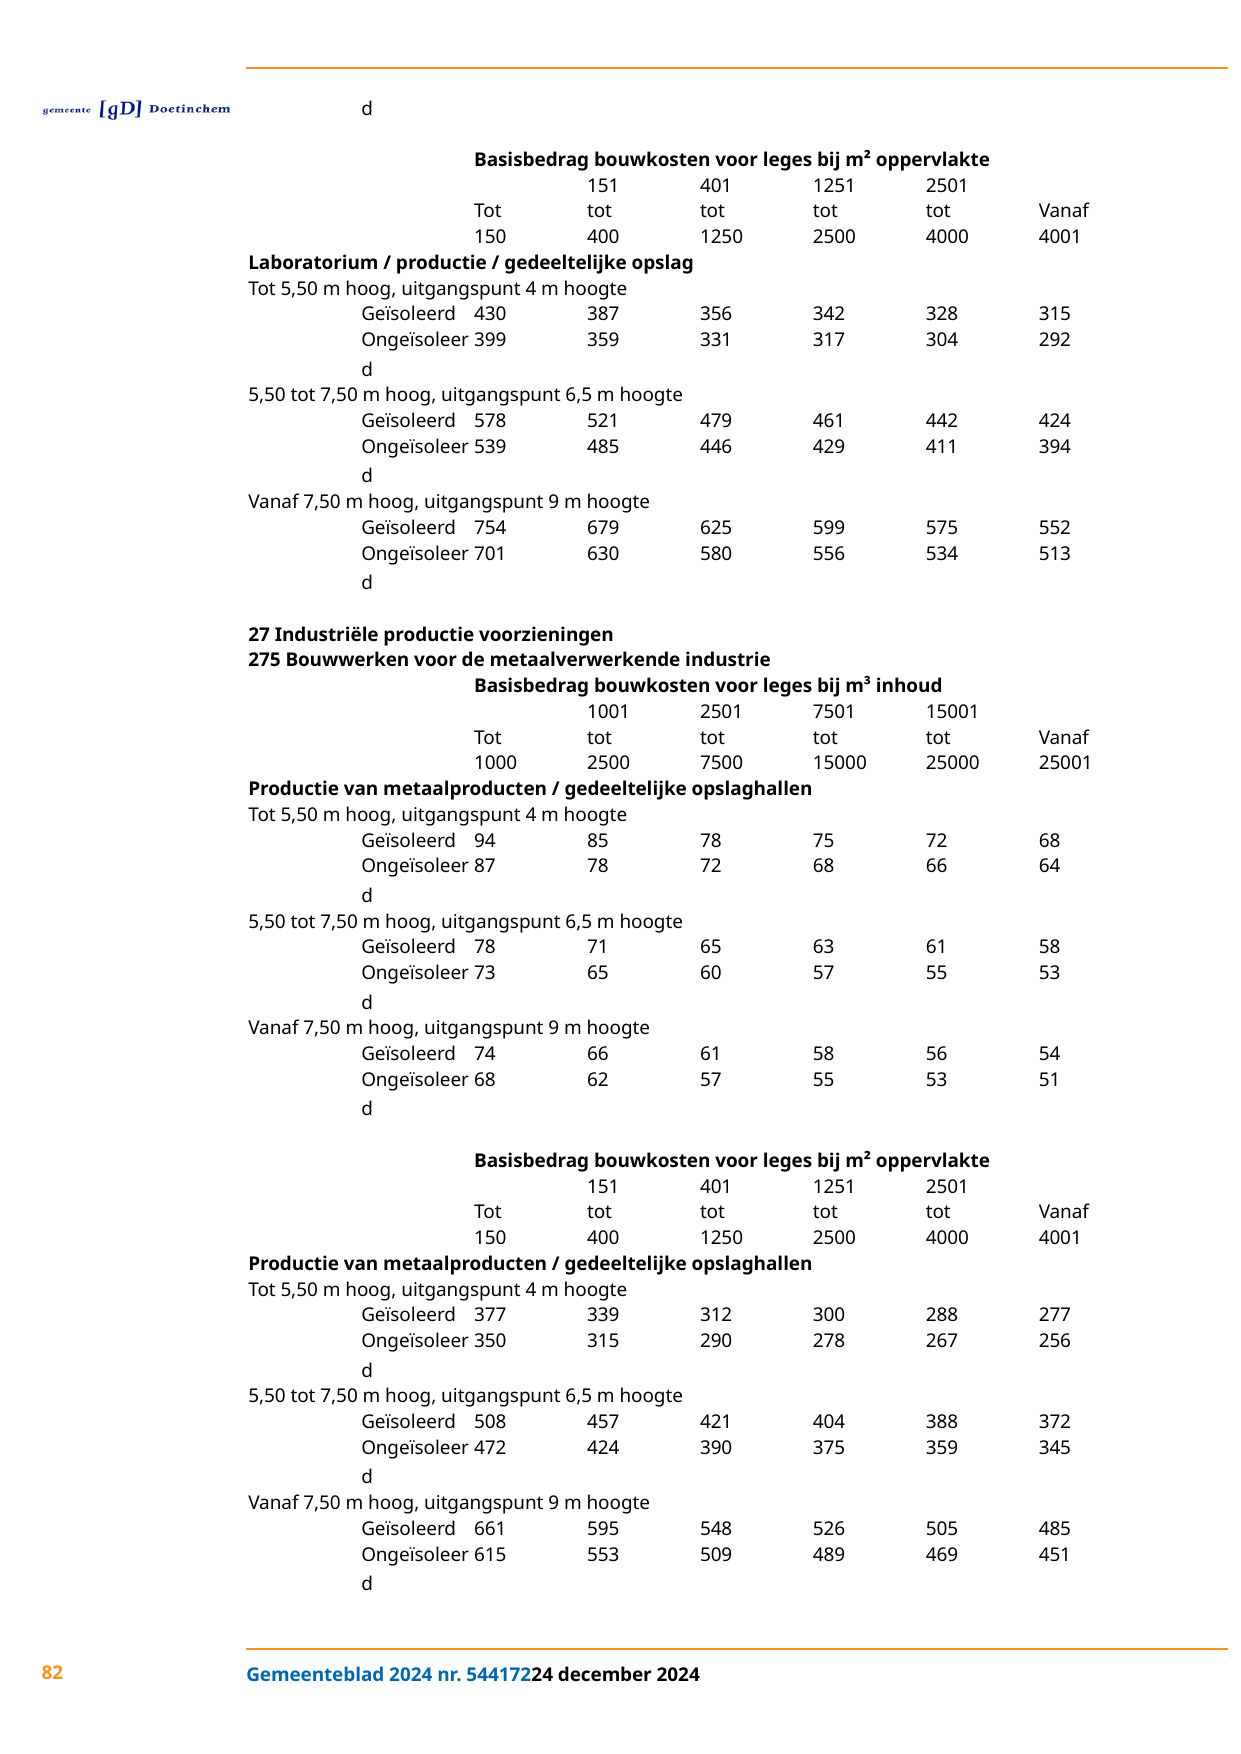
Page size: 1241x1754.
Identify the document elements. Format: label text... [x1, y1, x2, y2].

table_cell [1039, 647, 1152, 672]
table_cell 513 [1039, 540, 1152, 595]
table_cell 479 [700, 408, 813, 433]
table_cell Geïsoleerd [361, 1040, 474, 1066]
table_cell [587, 595, 700, 621]
table_cell 57 [700, 1066, 813, 1121]
table_cell 446 [700, 433, 813, 488]
table_cell [248, 1408, 361, 1434]
table_cell tot [926, 198, 1038, 223]
table_cell 57 [813, 959, 926, 1014]
table_cell [248, 121, 361, 146]
table_cell [813, 1015, 926, 1040]
table_cell 51 [1039, 1066, 1152, 1121]
table_cell Tot 5,50 m hoog, uitgangspunt 4 m hoogte [248, 801, 813, 827]
table_cell 151 [587, 1173, 700, 1198]
table_cell 580 [700, 540, 813, 595]
table_cell Tot [474, 1199, 587, 1224]
table_cell 63 [813, 934, 926, 959]
table_cell [700, 595, 813, 621]
table_cell 400 [587, 1224, 700, 1250]
table_cell Laboratorium / productie / gedeeltelijke opslag [248, 249, 813, 275]
table_cell [248, 827, 361, 852]
table_cell [248, 514, 361, 540]
table_cell [1039, 801, 1152, 827]
table_cell [248, 673, 361, 698]
table_cell [248, 540, 361, 595]
table_cell Ongeïsoleerd [361, 853, 474, 908]
table_cell 56 [926, 1040, 1038, 1066]
table_cell 275 Bouwwerken voor de metaalverwerkende industrie [248, 647, 926, 672]
table_cell 54 [1039, 1040, 1152, 1066]
table_cell 556 [813, 540, 926, 595]
table_cell 78 [587, 853, 700, 908]
table_cell 5,50 tot 7,50 m hoog, uitgangspunt 6,5 m hoogte [248, 1383, 813, 1408]
table_cell 66 [587, 1040, 700, 1066]
table_cell tot [700, 198, 813, 223]
table_cell 2501 [700, 698, 813, 724]
table_cell 4000 [926, 1224, 1038, 1250]
table_cell Tot 5,50 m hoog, uitgangspunt 4 m hoogte [248, 1276, 813, 1301]
table_cell [926, 647, 1038, 672]
table_cell 5,50 tot 7,50 m hoog, uitgangspunt 6,5 m hoogte [248, 908, 813, 933]
table_cell 429 [813, 433, 926, 488]
table_cell [361, 121, 474, 146]
table_cell [248, 1173, 361, 1198]
table_cell Geïsoleerd [361, 827, 474, 852]
table_cell 539 [474, 433, 587, 488]
table_cell tot [926, 1199, 1038, 1224]
table_cell 2501 [926, 172, 1038, 198]
table_cell 72 [926, 827, 1038, 852]
table_cell tot [587, 1199, 700, 1224]
table_cell 469 [926, 1541, 1038, 1596]
table_cell 292 [1039, 326, 1152, 382]
table_cell 71 [587, 934, 700, 959]
table_cell Ongeïsoleerd [361, 1066, 474, 1121]
table_cell 4001 [1039, 1224, 1152, 1250]
table_cell 359 [587, 326, 700, 382]
table_cell [1039, 698, 1152, 724]
table_cell [248, 408, 361, 433]
table_cell 1250 [700, 224, 813, 249]
table_cell tot [926, 724, 1038, 749]
table_cell Ongeïsoleerd [361, 433, 474, 488]
table_cell 424 [1039, 408, 1152, 433]
table_cell 1251 [813, 172, 926, 198]
table_cell 87 [474, 853, 587, 908]
table_cell 61 [926, 934, 1038, 959]
table_cell [361, 224, 474, 249]
table_cell [248, 1327, 361, 1382]
table_cell [587, 95, 700, 121]
table_cell 553 [587, 1541, 700, 1596]
table_cell [1039, 1121, 1152, 1147]
table_cell [813, 1489, 926, 1515]
table_cell [926, 801, 1038, 827]
table_cell 1000 [474, 750, 587, 775]
table_cell 485 [1039, 1515, 1152, 1541]
table_cell [926, 382, 1038, 407]
table_cell 68 [474, 1066, 587, 1121]
table_cell [813, 908, 926, 933]
table_cell 548 [700, 1515, 813, 1541]
table_cell [1039, 1276, 1152, 1301]
table_cell [926, 1489, 1038, 1515]
table_cell 256 [1039, 1327, 1152, 1382]
table_cell 489 [813, 1541, 926, 1596]
table_cell Ongeïsoleerd [361, 326, 474, 382]
table_cell 400 [587, 224, 700, 249]
table_cell [361, 595, 474, 621]
table_cell 430 [474, 301, 587, 326]
table_cell [248, 433, 361, 488]
table_cell [813, 382, 926, 407]
table_cell [361, 724, 474, 749]
table_cell [361, 673, 474, 698]
table_cell 401 [700, 1173, 813, 1198]
table_cell 328 [926, 301, 1038, 326]
table_cell Vanaf 7,50 m hoog, uitgangspunt 9 m hoogte [248, 1489, 813, 1515]
table_cell [361, 750, 474, 775]
table_cell [248, 1541, 361, 1596]
table_cell [1039, 673, 1152, 698]
table_cell [1039, 382, 1152, 407]
table_cell 372 [1039, 1408, 1152, 1434]
table_cell 66 [926, 853, 1038, 908]
table_cell [813, 489, 926, 514]
table_cell [361, 1173, 474, 1198]
table_cell 68 [813, 853, 926, 908]
table_cell Ongeïsoleerd [361, 959, 474, 1014]
table_cell [1039, 275, 1152, 301]
table_cell [248, 1121, 361, 1147]
table_cell [1039, 172, 1152, 198]
table_cell [248, 1224, 361, 1250]
table_cell [1039, 1489, 1152, 1515]
table_cell [926, 95, 1038, 121]
table_cell [248, 95, 361, 121]
table_cell [813, 595, 926, 621]
table_cell 339 [587, 1301, 700, 1327]
table_cell 60 [700, 959, 813, 1014]
table_cell [248, 595, 361, 621]
table_cell 73 [474, 959, 587, 1014]
table_cell [248, 934, 361, 959]
table_cell 64 [1039, 853, 1152, 908]
table_cell 53 [926, 1066, 1038, 1121]
table_cell Geïsoleerd [361, 934, 474, 959]
table_cell [1039, 1015, 1152, 1040]
table_cell [1039, 95, 1152, 121]
table_cell 65 [587, 959, 700, 1014]
table_cell 625 [700, 514, 813, 540]
table_cell 388 [926, 1408, 1038, 1434]
table_cell [926, 489, 1038, 514]
table_cell Tot [474, 724, 587, 749]
table_cell Basisbedrag bouwkosten voor leges bij m³ inhoud [474, 673, 1038, 698]
table_cell 472 [474, 1434, 587, 1489]
table_cell 595 [587, 1515, 700, 1541]
table_cell 72 [700, 853, 813, 908]
table_cell 304 [926, 326, 1038, 382]
table_cell 25000 [926, 750, 1038, 775]
table_cell 68 [1039, 827, 1152, 852]
table_cell 288 [926, 1301, 1038, 1327]
table_cell [1039, 775, 1152, 801]
table_cell [1039, 1250, 1152, 1276]
table_cell tot [587, 724, 700, 749]
table_cell 505 [926, 1515, 1038, 1541]
table_cell 552 [1039, 514, 1152, 540]
table_cell tot [813, 1199, 926, 1224]
table_cell Tot [474, 198, 587, 223]
table_cell [926, 249, 1038, 275]
table_cell 457 [587, 1408, 700, 1434]
table_cell 94 [474, 827, 587, 852]
table_cell Vanaf 7,50 m hoog, uitgangspunt 9 m hoogte [248, 489, 813, 514]
table_cell 15001 [926, 698, 1038, 724]
table_cell Basisbedrag bouwkosten voor leges bij m² oppervlakte [474, 1147, 1152, 1173]
table_cell 2500 [587, 750, 700, 775]
table_cell Vanaf [1039, 198, 1152, 223]
table_cell 509 [700, 1541, 813, 1596]
table_cell Ongeïsoleerd [361, 540, 474, 595]
table_cell 451 [1039, 1541, 1152, 1596]
table_cell [813, 1383, 926, 1408]
table_cell Productie van metaalproducten / gedeeltelijke opslaghallen [248, 1250, 926, 1276]
table_cell 317 [813, 326, 926, 382]
table_cell [926, 1015, 1038, 1040]
table_cell [926, 121, 1038, 146]
table_cell Basisbedrag bouwkosten voor leges bij m² oppervlakte [474, 146, 1152, 172]
table_cell 74 [474, 1040, 587, 1066]
table_cell 701 [474, 540, 587, 595]
table_cell [700, 1121, 813, 1147]
table_cell tot [700, 724, 813, 749]
table_cell 350 [474, 1327, 587, 1382]
table_cell tot [813, 198, 926, 223]
table_cell [474, 698, 587, 724]
table_cell [248, 1199, 361, 1224]
table_cell 7500 [700, 750, 813, 775]
table_cell 315 [1039, 301, 1152, 326]
table_cell 150 [474, 1224, 587, 1250]
table_cell [813, 275, 926, 301]
table_cell 55 [813, 1066, 926, 1121]
table_cell [926, 1250, 1038, 1276]
table_cell [1039, 1383, 1152, 1408]
table_cell 315 [587, 1327, 700, 1382]
table_cell 1001 [587, 698, 700, 724]
table_cell Geïsoleerd [361, 408, 474, 433]
table_cell [813, 121, 926, 146]
table_cell [361, 1121, 474, 1147]
table_cell 312 [700, 1301, 813, 1327]
table_cell [248, 1066, 361, 1121]
table_cell [248, 853, 361, 908]
table_cell [248, 301, 361, 326]
table_cell [248, 326, 361, 382]
table_cell [813, 801, 926, 827]
table_cell 2501 [926, 1173, 1038, 1198]
table_cell [474, 95, 587, 121]
table_cell [474, 595, 587, 621]
table_cell [361, 172, 474, 198]
table_cell [248, 959, 361, 1014]
table_cell 394 [1039, 433, 1152, 488]
table_cell [248, 198, 361, 223]
picture [41, 47, 231, 172]
table_cell [700, 95, 813, 121]
table_cell 55 [926, 959, 1038, 1014]
table_cell [474, 1121, 587, 1147]
table_cell Vanaf [1039, 1199, 1152, 1224]
table_cell Ongeïsoleerd [361, 1434, 474, 1489]
table_cell 615 [474, 1541, 587, 1596]
table_cell 578 [474, 408, 587, 433]
table_cell 424 [587, 1434, 700, 1489]
table_cell 401 [700, 172, 813, 198]
table_cell [700, 121, 813, 146]
table_cell [248, 224, 361, 249]
table_cell [248, 698, 361, 724]
table_cell [1039, 489, 1152, 514]
table_cell [361, 1224, 474, 1250]
table_cell tot [700, 1199, 813, 1224]
table_cell Ongeïsoleerd [361, 1541, 474, 1596]
table_cell 58 [1039, 934, 1152, 959]
table_cell 661 [474, 1515, 587, 1541]
table_cell 61 [700, 1040, 813, 1066]
table_cell 278 [813, 1327, 926, 1382]
table_cell [248, 1434, 361, 1489]
table_cell 461 [813, 408, 926, 433]
table_cell 534 [926, 540, 1038, 595]
table_cell 151 [587, 172, 700, 198]
table_cell 599 [813, 514, 926, 540]
table_cell [361, 1147, 474, 1173]
table_cell Geïsoleerd [361, 1408, 474, 1434]
table_cell 342 [813, 301, 926, 326]
table_cell [813, 1121, 926, 1147]
table_cell 53 [1039, 959, 1152, 1014]
table_cell [926, 1121, 1038, 1147]
table_cell 150 [474, 224, 587, 249]
table_cell [248, 1040, 361, 1066]
table_cell tot [813, 724, 926, 749]
table_cell Ongeïsoleerd [361, 1327, 474, 1382]
table_cell 300 [813, 1301, 926, 1327]
table_cell 62 [587, 1066, 700, 1121]
table_cell 630 [587, 540, 700, 595]
table_cell 25001 [1039, 750, 1152, 775]
table_cell 5,50 tot 7,50 m hoog, uitgangspunt 6,5 m hoogte [248, 382, 813, 407]
table_cell Geïsoleerd [361, 1301, 474, 1327]
table_cell 404 [813, 1408, 926, 1434]
table_cell [700, 621, 813, 647]
table_cell [926, 1383, 1038, 1408]
table_cell 2500 [813, 1224, 926, 1250]
table_cell 575 [926, 514, 1038, 540]
table_cell 75 [813, 827, 926, 852]
table_cell Geïsoleerd [361, 1515, 474, 1541]
table_cell Geïsoleerd [361, 514, 474, 540]
table_cell 78 [700, 827, 813, 852]
table_cell Vanaf 7,50 m hoog, uitgangspunt 9 m hoogte [248, 1015, 813, 1040]
table_cell [1039, 595, 1152, 621]
table_cell 4000 [926, 224, 1038, 249]
table_cell 331 [700, 326, 813, 382]
table_cell [587, 1121, 700, 1147]
table_cell Geïsoleerd [361, 301, 474, 326]
table_cell [1039, 621, 1152, 647]
table_cell Productie van metaalproducten / gedeeltelijke opslaghallen [248, 775, 926, 801]
table_cell [926, 908, 1038, 933]
table_cell [1039, 121, 1152, 146]
table_cell 2500 [813, 224, 926, 249]
table_cell [248, 172, 361, 198]
table_cell [813, 95, 926, 121]
table_cell [1039, 908, 1152, 933]
table_cell 58 [813, 1040, 926, 1066]
table_cell 754 [474, 514, 587, 540]
table_cell [926, 775, 1038, 801]
table_cell 4001 [1039, 224, 1152, 249]
table_cell 7501 [813, 698, 926, 724]
table_cell 290 [700, 1327, 813, 1382]
table_cell 387 [587, 301, 700, 326]
table_cell [1039, 249, 1152, 275]
table_cell 1250 [700, 1224, 813, 1250]
table_cell 521 [587, 408, 700, 433]
table_cell 375 [813, 1434, 926, 1489]
table_cell tot [587, 198, 700, 223]
table_cell [587, 121, 700, 146]
table_cell 85 [587, 827, 700, 852]
table_cell 1251 [813, 1173, 926, 1198]
table_cell [813, 621, 926, 647]
table_cell [248, 750, 361, 775]
table_cell [813, 249, 926, 275]
table_cell [926, 275, 1038, 301]
table_cell [813, 1276, 926, 1301]
table_cell [248, 1515, 361, 1541]
table_cell [361, 698, 474, 724]
table_cell 78 [474, 934, 587, 959]
table_cell [474, 1173, 587, 1198]
table_cell 356 [700, 301, 813, 326]
table_cell [926, 595, 1038, 621]
table_cell 345 [1039, 1434, 1152, 1489]
table_cell Tot 5,50 m hoog, uitgangspunt 4 m hoogte [248, 275, 813, 301]
table_cell 411 [926, 433, 1038, 488]
table_cell 277 [1039, 1301, 1152, 1327]
table_cell [474, 172, 587, 198]
table_cell 526 [813, 1515, 926, 1541]
table_cell [248, 1301, 361, 1327]
table_cell 679 [587, 514, 700, 540]
table_cell [926, 1276, 1038, 1301]
table_cell [361, 198, 474, 223]
table_cell [248, 1147, 361, 1173]
table_cell 485 [587, 433, 700, 488]
table_cell 399 [474, 326, 587, 382]
table_cell [1039, 1173, 1152, 1198]
table_cell 442 [926, 408, 1038, 433]
table_cell 15000 [813, 750, 926, 775]
table_cell d [361, 95, 474, 121]
table_cell 267 [926, 1327, 1038, 1382]
table_cell 377 [474, 1301, 587, 1327]
table_cell [248, 724, 361, 749]
table_cell [361, 146, 474, 172]
table_cell [361, 1199, 474, 1224]
table_cell Vanaf [1039, 724, 1152, 749]
table_cell 508 [474, 1408, 587, 1434]
table_cell 421 [700, 1408, 813, 1434]
table_cell [474, 121, 587, 146]
table_cell [248, 146, 361, 172]
table_cell 390 [700, 1434, 813, 1489]
table_cell 27 Industriële productie voorzieningen [248, 621, 700, 647]
table_cell [926, 621, 1038, 647]
table_cell 359 [926, 1434, 1038, 1489]
table_cell 65 [700, 934, 813, 959]
